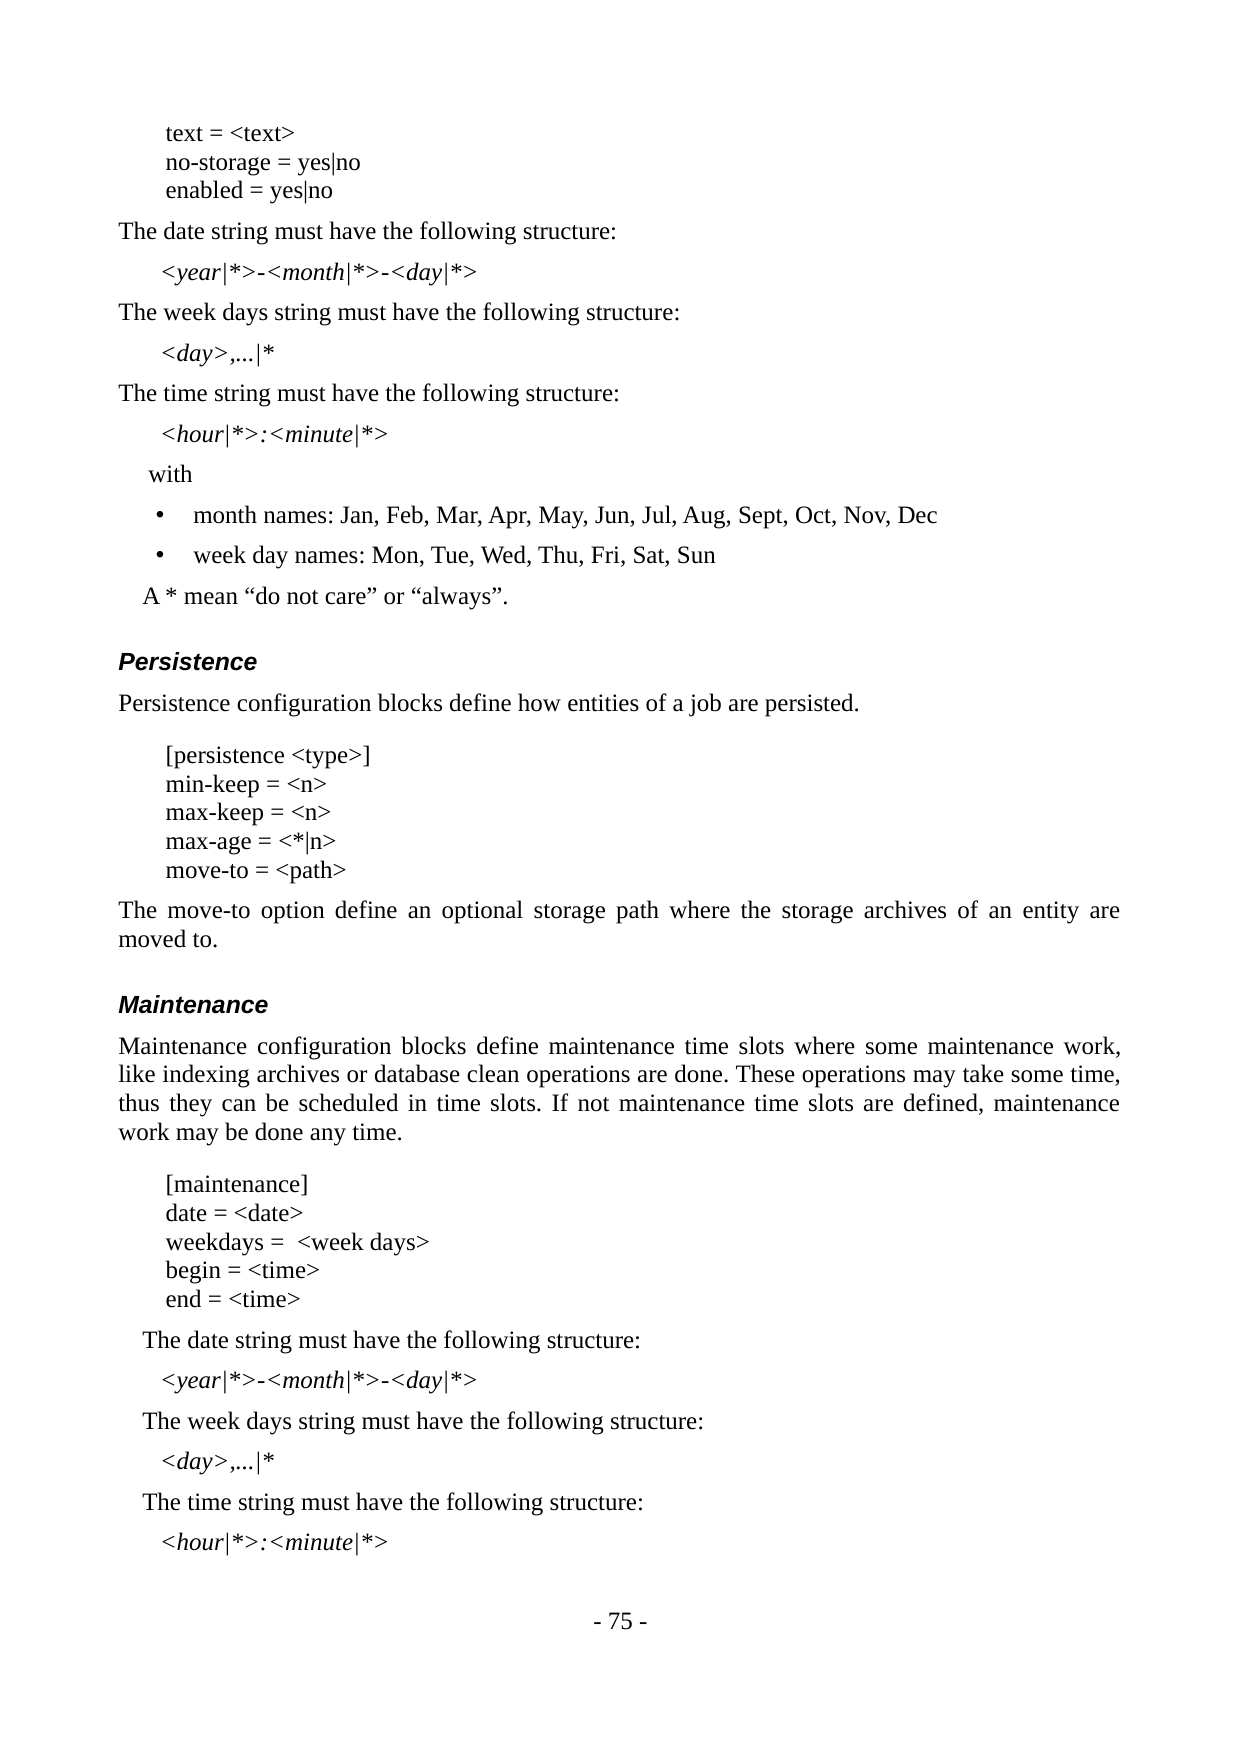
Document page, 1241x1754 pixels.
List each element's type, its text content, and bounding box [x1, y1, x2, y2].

text Maintenance configuration blocks define maintenance time slots where some maintenance work, like indexing archives or database clean operations are done. These operations may take some time, thus they can be scheduled in time slots. If not maintenance time slots are defined, maintenance work may be done any time. [118, 1031, 1122, 1146]
text <day>,...|* [159, 1446, 1122, 1475]
text weekdays = <week days> [165, 1227, 1122, 1256]
text The date string must have the following structure: [118, 216, 1122, 245]
text <year|*>-<month|*>-<day|*> [159, 1365, 1122, 1394]
text Persistence configuration blocks define how entities of a job are persisted. [118, 688, 1122, 716]
subtitle Persistence [118, 647, 1122, 675]
text [persistence <type>] [165, 740, 1122, 769]
text <hour|*>:<minute|*> [159, 419, 1122, 447]
text <day>,...|* [159, 338, 1122, 366]
text date = <date> [165, 1198, 1122, 1227]
text <year|*>-<month|*>-<day|*> [159, 257, 1122, 285]
text move-to = <path> [165, 855, 1122, 884]
text enabled = yes|no [165, 176, 1122, 204]
text The time string must have the following structure: [118, 1487, 1122, 1516]
text [maintenance] [165, 1169, 1122, 1198]
subtitle Maintenance [118, 990, 1122, 1018]
text A * mean “do not care” or “always”. [118, 581, 1122, 610]
text The time string must have the following structure: [118, 378, 1122, 407]
text text = <text> [165, 118, 1122, 147]
text min-keep = <n> [165, 769, 1122, 797]
text The date string must have the following structure: [118, 1325, 1122, 1353]
text end = <time> [165, 1284, 1122, 1313]
text begin = <time> [165, 1256, 1122, 1284]
list week day names: Mon, Tue, Wed, Thu, Fri, Sat, Sun [156, 541, 1122, 569]
text The move-to option define an optional storage path where the storage archives of an entity are moved to. [118, 895, 1122, 953]
list month names: Jan, Feb, Mar, Apr, May, Jun, Jul, Aug, Sept, Oct, Nov, Dec [156, 500, 1122, 529]
text The week days string must have the following structure: [118, 1406, 1122, 1434]
text max-age = <*|n> [165, 826, 1122, 855]
text with [148, 459, 1122, 488]
text <hour|*>:<minute|*> [159, 1527, 1122, 1556]
text max-keep = <n> [165, 797, 1122, 826]
text The week days string must have the following structure: [118, 297, 1122, 326]
text no-storage = yes|no [165, 147, 1122, 176]
